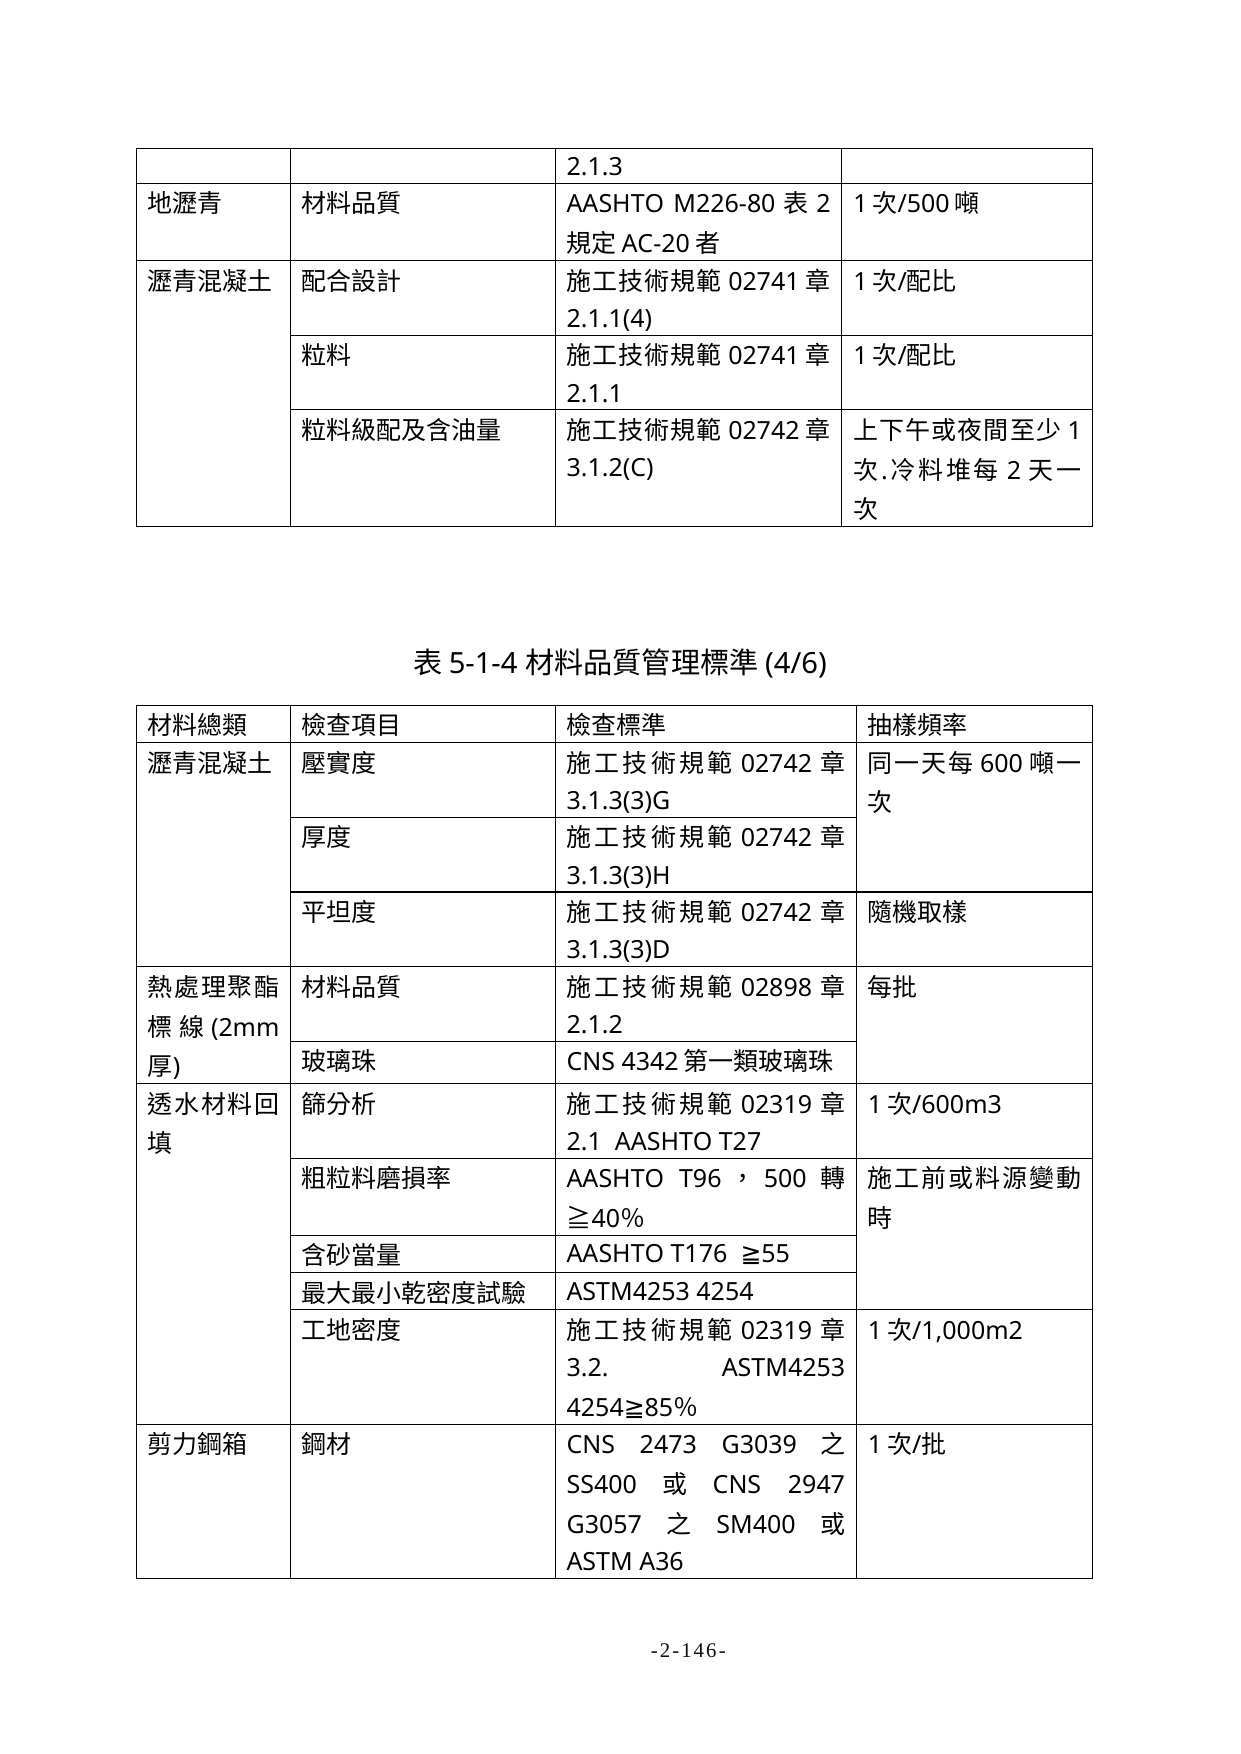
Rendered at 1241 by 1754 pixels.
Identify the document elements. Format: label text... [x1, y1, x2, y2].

table_cell 2.1.3 [556, 149, 841, 183]
table_cell 鋼材 [291, 1425, 555, 1578]
table_cell 配合設計 [291, 261, 555, 334]
table_cell 透水材料回填 [137, 1084, 290, 1424]
table_cell CNS 2473 G3039之SS400或CNS 2947 G3057之SM400或ASTM A36 [556, 1425, 856, 1578]
table_cell 玻璃珠 [291, 1042, 555, 1083]
table_cell 粒料級配及含油量 [291, 410, 555, 526]
table_cell AASHTO M226-80表2規定AC-20者 [556, 184, 841, 260]
table_header 材料總類 [137, 706, 290, 742]
table_cell 1次/1,000m2 [857, 1310, 1092, 1424]
table_cell ASTM4253 4254 [556, 1273, 856, 1309]
table_cell AASHTO T176 ≧55 [556, 1236, 856, 1272]
table_cell 施工技術規範02898章2.1.2 [556, 967, 856, 1041]
table_cell 粗粒料磨損率 [291, 1159, 555, 1235]
table_cell 施工技術規範02319章2.1 AASHTO T27 [556, 1084, 856, 1158]
table_cell 1次/500噸 [842, 184, 1092, 260]
table_cell 施工技術規範02319章3.2. ASTM4253 4254≧85％ [556, 1310, 856, 1424]
table_cell 剪力鋼箱 [137, 1425, 290, 1578]
table_cell AASHTO T96，500轉≧40％ [556, 1159, 856, 1235]
table_cell 1次/批 [857, 1425, 1092, 1578]
table_cell 隨機取樣 [857, 893, 1092, 966]
table_header 檢查標準 [556, 706, 856, 742]
table_cell 每批 [857, 967, 1092, 1083]
table_cell 施工技術規範02742章3.1.3(3)D [556, 893, 856, 966]
table_cell 地瀝青 [137, 184, 290, 260]
table_cell 篩分析 [291, 1084, 555, 1158]
table_cell CNS 4342第一類玻璃珠 [556, 1042, 856, 1083]
table_cell 施工技術規範02742章3.1.2(C) [556, 410, 841, 526]
table_cell 施工前或料源變動時 [857, 1159, 1092, 1309]
table_cell 材料品質 [291, 967, 555, 1041]
table_cell [842, 149, 1092, 183]
table_cell 瀝青混凝土 [137, 743, 290, 966]
table_cell 1次/600m3 [857, 1084, 1092, 1158]
table_cell 壓實度 [291, 743, 555, 817]
table_cell 工地密度 [291, 1310, 555, 1424]
table_cell 施工技術規範02742章3.1.3(3)G [556, 743, 856, 817]
table_cell 含砂當量 [291, 1236, 555, 1272]
table_cell 材料品質 [291, 184, 555, 260]
table_cell 施工技術規範02741章2.1.1 [556, 336, 841, 409]
table_cell 厚度 [291, 818, 555, 891]
table_cell 瀝青混凝土 [137, 261, 290, 526]
table_cell 施工技術規範02742章3.1.3(3)H [556, 818, 856, 891]
table_cell [291, 149, 555, 183]
table_header 抽樣頻率 [857, 706, 1092, 742]
table_cell 1次/配比 [842, 336, 1092, 409]
table_cell 最大最小乾密度試驗 [291, 1273, 555, 1309]
table_cell 熱處理聚酯標線(2mm 厚) [137, 967, 290, 1083]
table_cell 同一天每600噸一次 [857, 743, 1092, 891]
table_cell [137, 149, 290, 183]
table_cell 上下午或夜間至少1次.冷料堆每2天一次 [842, 410, 1092, 526]
table_header 檢查項目 [291, 706, 555, 742]
table_cell 施工技術規範02741章2.1.1(4) [556, 261, 841, 334]
table_cell 1次/配比 [842, 261, 1092, 334]
text 表5-1-4 材料品質管理標準 (4/6) [148, 639, 1092, 682]
table_cell 粒料 [291, 336, 555, 409]
table_cell 平坦度 [291, 893, 555, 966]
